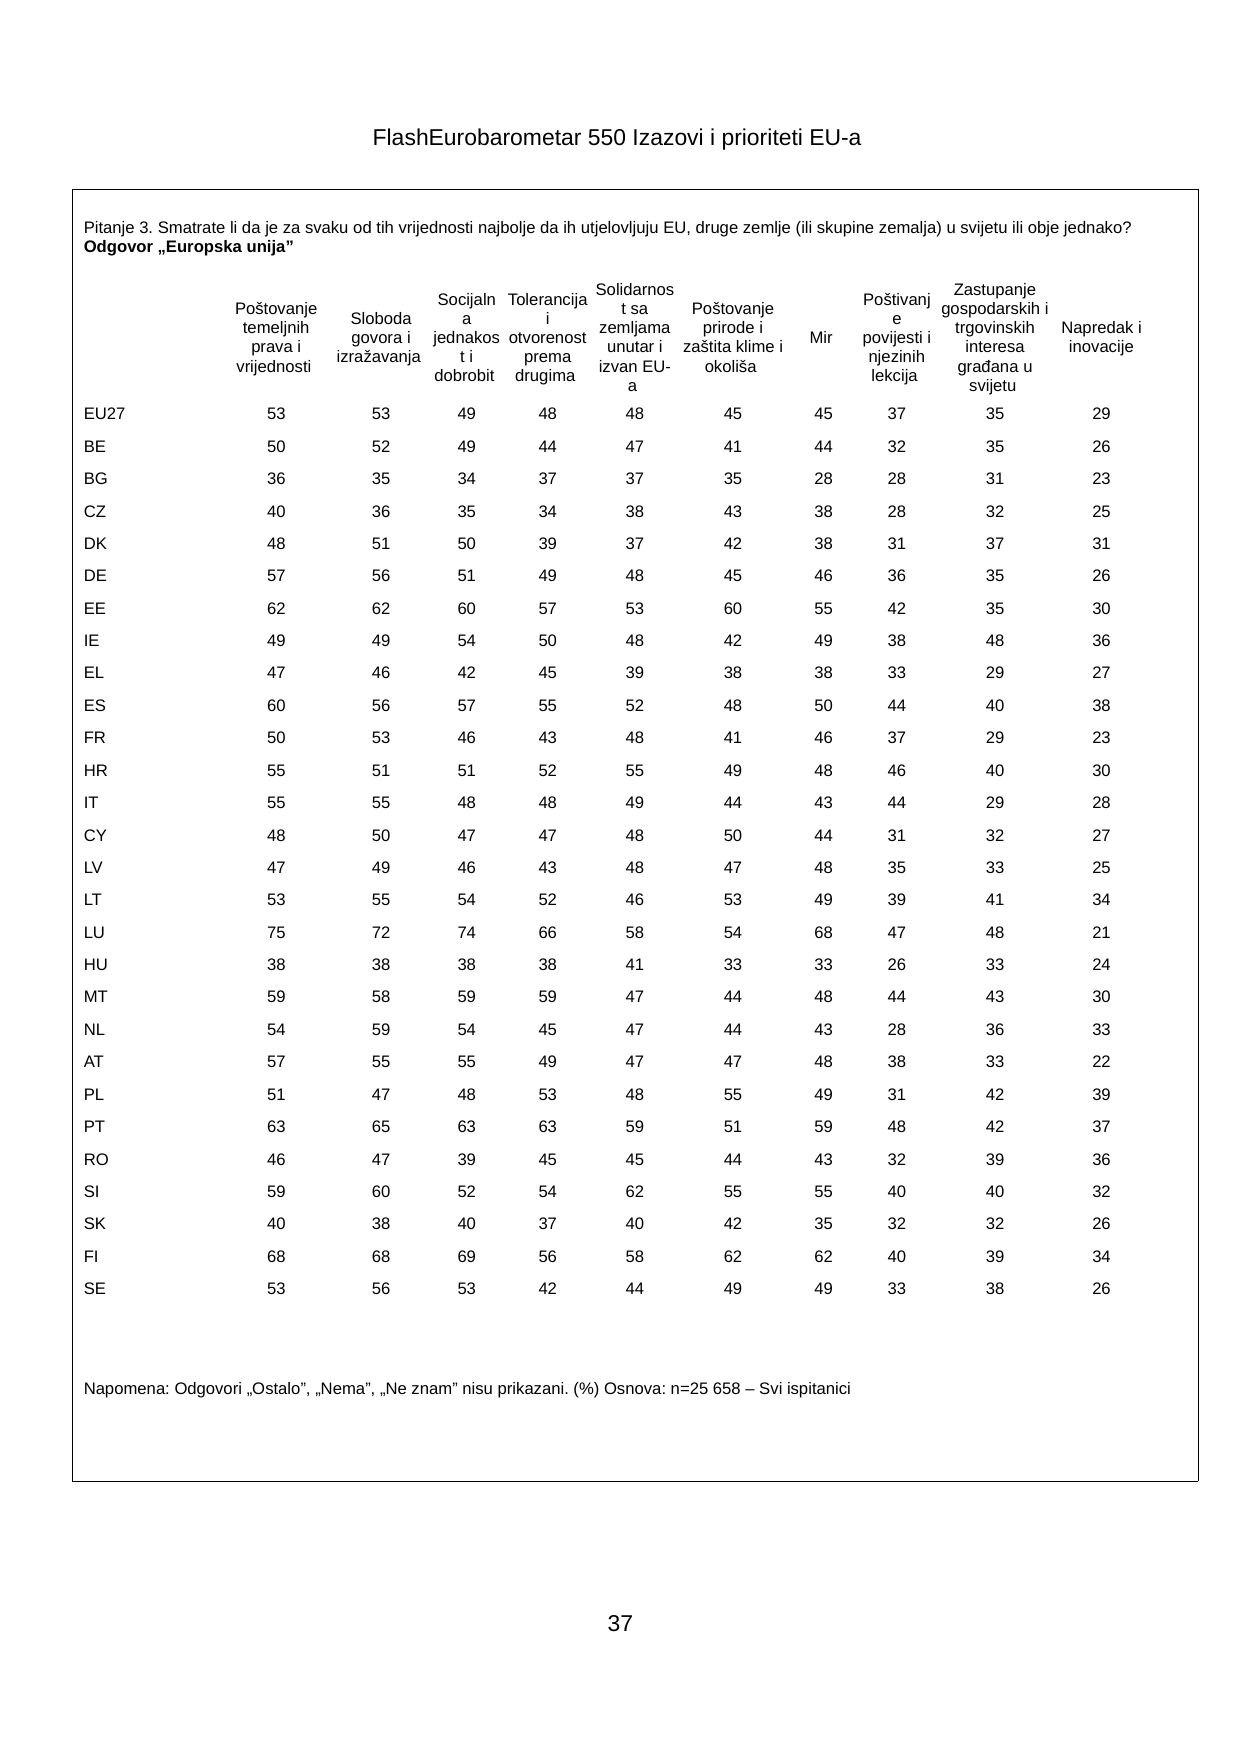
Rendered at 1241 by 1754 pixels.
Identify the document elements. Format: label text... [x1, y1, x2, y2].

table_cell [858, 1305, 935, 1337]
table_cell 51 [332, 527, 430, 559]
table_cell 43 [503, 722, 592, 754]
table_cell [220, 1305, 332, 1337]
table_cell 36 [1055, 1143, 1148, 1175]
table_cell IT [81, 786, 151, 819]
table_cell 47 [332, 1078, 430, 1110]
table_cell 47 [592, 1046, 677, 1078]
table_cell 51 [430, 560, 503, 592]
table_cell [1055, 1305, 1148, 1337]
table_cell [592, 1305, 677, 1337]
table_cell 44 [858, 786, 935, 819]
table_cell 52 [503, 754, 592, 786]
table_cell 35 [935, 592, 1054, 624]
table_cell 60 [677, 592, 788, 624]
table_cell 26 [858, 948, 935, 981]
table_cell 32 [858, 1208, 935, 1240]
table_cell 38 [220, 948, 332, 981]
table_cell 44 [858, 689, 935, 722]
table_cell [151, 1240, 220, 1272]
table_cell LU [81, 916, 151, 948]
table_cell 31 [1055, 527, 1148, 559]
table_cell 37 [1055, 1110, 1148, 1143]
table_cell [677, 1305, 788, 1337]
table_cell [151, 1208, 220, 1240]
table_cell 49 [220, 624, 332, 657]
table_cell 66 [503, 916, 592, 948]
table_cell 35 [332, 463, 430, 495]
table_cell 38 [677, 657, 788, 689]
table_cell EL [81, 657, 151, 689]
table_cell 55 [788, 1175, 858, 1207]
table_cell 44 [677, 1143, 788, 1175]
table_cell 48 [788, 754, 858, 786]
table_cell 41 [592, 948, 677, 981]
table_cell 39 [935, 1143, 1054, 1175]
table_cell 49 [592, 786, 677, 819]
table_cell 27 [1055, 657, 1148, 689]
table_cell [151, 1046, 220, 1078]
table_cell 26 [1055, 1208, 1148, 1240]
table_cell 44 [592, 1272, 677, 1305]
table_cell 45 [503, 657, 592, 689]
table_cell HU [81, 948, 151, 981]
table_cell 49 [677, 754, 788, 786]
table_cell [151, 560, 220, 592]
table_cell 33 [935, 1046, 1054, 1078]
table_cell 32 [935, 1208, 1054, 1240]
table_cell 48 [592, 398, 677, 430]
table_cell 56 [332, 689, 430, 722]
table_cell 51 [430, 754, 503, 786]
table_cell IE [81, 624, 151, 657]
table_cell 59 [220, 981, 332, 1013]
table_cell 30 [1055, 754, 1148, 786]
table_cell 47 [220, 851, 332, 883]
table_cell 31 [858, 527, 935, 559]
table_cell 48 [788, 1046, 858, 1078]
table_cell [151, 948, 220, 981]
table_cell 40 [935, 754, 1054, 786]
table_cell LT [81, 884, 151, 916]
table_cell 49 [332, 624, 430, 657]
table_cell 49 [788, 1078, 858, 1110]
table_cell 45 [677, 398, 788, 430]
table_cell 53 [430, 1272, 503, 1305]
table_cell FI [81, 1240, 151, 1272]
table_cell MT [81, 981, 151, 1013]
table_cell 48 [220, 819, 332, 851]
table_cell 45 [503, 1143, 592, 1175]
table_cell 74 [430, 916, 503, 948]
table_cell 41 [677, 430, 788, 462]
table_cell SK [81, 1208, 151, 1240]
table_cell 48 [592, 1078, 677, 1110]
table_cell 29 [1055, 398, 1148, 430]
table_cell [151, 916, 220, 948]
table_cell PT [81, 1110, 151, 1143]
table_cell 23 [1055, 722, 1148, 754]
table_cell 31 [858, 1078, 935, 1110]
table_cell 32 [935, 819, 1054, 851]
table_cell 37 [858, 398, 935, 430]
table_cell 43 [503, 851, 592, 883]
table_cell [151, 1110, 220, 1143]
table_cell RO [81, 1143, 151, 1175]
table_cell 62 [592, 1175, 677, 1207]
table_cell 46 [430, 851, 503, 883]
table_cell [151, 398, 220, 430]
table_cell 49 [788, 1272, 858, 1305]
table_cell 45 [592, 1143, 677, 1175]
table_cell 55 [503, 689, 592, 722]
table_cell [151, 1305, 220, 1337]
table_cell 35 [935, 398, 1054, 430]
table_cell [151, 495, 220, 527]
table_cell 56 [332, 1272, 430, 1305]
table_cell [151, 1078, 220, 1110]
table_cell 49 [430, 398, 503, 430]
table_cell 49 [332, 851, 430, 883]
table_cell 48 [592, 722, 677, 754]
table_cell 37 [592, 527, 677, 559]
table_cell 28 [858, 495, 935, 527]
table_cell 40 [935, 1175, 1054, 1207]
table_cell 33 [935, 851, 1054, 883]
table_cell 48 [935, 916, 1054, 948]
table_cell 38 [858, 1046, 935, 1078]
table_cell 44 [858, 981, 935, 1013]
table_cell 53 [220, 884, 332, 916]
table_cell 54 [430, 624, 503, 657]
table_cell 38 [858, 624, 935, 657]
table_cell 30 [1055, 592, 1148, 624]
table_cell 38 [788, 657, 858, 689]
table_cell DK [81, 527, 151, 559]
table_cell 62 [220, 592, 332, 624]
table_cell 45 [788, 398, 858, 430]
table_cell 43 [788, 1143, 858, 1175]
table_cell 43 [677, 495, 788, 527]
table_cell 48 [430, 1078, 503, 1110]
table_cell 57 [503, 592, 592, 624]
table_cell 47 [592, 430, 677, 462]
table_cell 55 [220, 786, 332, 819]
table_cell 47 [858, 916, 935, 948]
table_cell 55 [332, 786, 430, 819]
table_cell 47 [332, 1143, 430, 1175]
table_cell 39 [935, 1240, 1054, 1272]
table_cell SI [81, 1175, 151, 1207]
table_cell BE [81, 430, 151, 462]
table_cell Napredak i inovacije [1055, 277, 1148, 398]
table_cell 28 [1055, 786, 1148, 819]
table_cell 34 [1055, 884, 1148, 916]
table_cell 35 [788, 1208, 858, 1240]
table_cell [935, 1305, 1054, 1337]
table_cell 63 [430, 1110, 503, 1143]
table_cell 54 [220, 1013, 332, 1046]
table_cell 55 [677, 1175, 788, 1207]
table_cell 40 [935, 689, 1054, 722]
table_cell 33 [858, 657, 935, 689]
table_cell [151, 819, 220, 851]
table_cell 23 [1055, 463, 1148, 495]
table_cell [151, 689, 220, 722]
table_cell 35 [677, 463, 788, 495]
table_cell 59 [503, 981, 592, 1013]
table_cell 40 [220, 495, 332, 527]
table_cell Zastupanje gospodarskih i trgovinskih interesa građana u svijetu [935, 277, 1054, 398]
table_cell 48 [935, 624, 1054, 657]
table_cell 48 [503, 786, 592, 819]
table_cell 46 [332, 657, 430, 689]
table_cell 51 [332, 754, 430, 786]
table_cell 50 [503, 624, 592, 657]
table_cell 40 [430, 1208, 503, 1240]
table_cell 57 [220, 1046, 332, 1078]
table_cell 48 [592, 819, 677, 851]
table_cell BG [81, 463, 151, 495]
table_cell 43 [788, 1013, 858, 1046]
table_cell 54 [430, 884, 503, 916]
table_cell 51 [677, 1110, 788, 1143]
table_cell CY [81, 819, 151, 851]
table_cell 43 [788, 786, 858, 819]
table_cell [151, 430, 220, 462]
table_cell 36 [220, 463, 332, 495]
table_cell 42 [677, 1208, 788, 1240]
table_cell 35 [935, 560, 1054, 592]
table_cell 42 [677, 624, 788, 657]
table_cell 38 [1055, 689, 1148, 722]
table_cell 29 [935, 722, 1054, 754]
table_header Pitanje 3. Smatrate li da je za svaku od tih vrijednosti najbolje da ih utjelovljuju EU, druge zemlje (ili skupine zemalja) u svijetu ili obje jednako? Odgovor „Europska unija” [81, 198, 1148, 277]
table_cell 38 [430, 948, 503, 981]
table_cell 42 [935, 1078, 1054, 1110]
table_cell [332, 1305, 430, 1337]
table_cell HR [81, 754, 151, 786]
table_cell 53 [592, 592, 677, 624]
table_cell 37 [935, 527, 1054, 559]
table_cell 39 [430, 1143, 503, 1175]
table_cell 38 [332, 1208, 430, 1240]
table_cell 40 [592, 1208, 677, 1240]
table_cell 21 [1055, 916, 1148, 948]
table_cell Napomena: Odgovori „Ostalo”, „Nema”, „Ne znam” nisu prikazani. (%) Osnova: n=25 658 – Svi ispitanici [81, 1337, 1148, 1440]
table_cell 62 [677, 1240, 788, 1272]
table_cell 47 [677, 851, 788, 883]
table_cell 39 [1055, 1078, 1148, 1110]
table_cell [151, 1013, 220, 1046]
table_cell 48 [592, 560, 677, 592]
table_cell 32 [1055, 1175, 1148, 1207]
table_cell 27 [1055, 819, 1148, 851]
table_cell 48 [503, 398, 592, 430]
table_cell 35 [935, 430, 1054, 462]
table_cell [151, 851, 220, 883]
table_cell 60 [332, 1175, 430, 1207]
table_cell [151, 754, 220, 786]
table_cell 39 [592, 657, 677, 689]
table_cell Poštovanje temeljnih prava i vrijednosti [220, 277, 332, 398]
table_cell [151, 786, 220, 819]
table_cell 60 [430, 592, 503, 624]
table_cell 44 [503, 430, 592, 462]
table_cell 62 [332, 592, 430, 624]
table_cell 57 [220, 560, 332, 592]
table_cell 59 [220, 1175, 332, 1207]
table_cell 49 [503, 560, 592, 592]
table_cell 55 [220, 754, 332, 786]
table_cell 39 [858, 884, 935, 916]
table_cell 37 [503, 1208, 592, 1240]
table_cell 48 [677, 689, 788, 722]
table_cell 53 [503, 1078, 592, 1110]
table_cell 25 [1055, 851, 1148, 883]
table_cell 50 [332, 819, 430, 851]
table_cell 53 [677, 884, 788, 916]
table_cell PL [81, 1078, 151, 1110]
table_cell 48 [220, 527, 332, 559]
table_cell [151, 981, 220, 1013]
table_cell 46 [592, 884, 677, 916]
table_cell [151, 527, 220, 559]
table_cell 53 [332, 398, 430, 430]
table_cell 57 [430, 689, 503, 722]
table_cell 30 [1055, 981, 1148, 1013]
table_cell 63 [503, 1110, 592, 1143]
table_cell 29 [935, 786, 1054, 819]
table_cell 48 [788, 851, 858, 883]
table_cell 36 [1055, 624, 1148, 657]
table_cell EU27 [81, 398, 151, 430]
table_cell 50 [220, 430, 332, 462]
table_cell 44 [788, 430, 858, 462]
table_cell 55 [592, 754, 677, 786]
table_cell 56 [503, 1240, 592, 1272]
table_cell 46 [858, 754, 935, 786]
table_cell [151, 1175, 220, 1207]
table_cell Poštovanje prirode i zaštita klime i okoliša [677, 277, 788, 398]
table_cell 24 [1055, 948, 1148, 981]
table_cell Solidarnost sa zemljama unutar i izvan EU-a [592, 277, 677, 398]
table_cell [151, 592, 220, 624]
table_cell 42 [503, 1272, 592, 1305]
table_cell 50 [430, 527, 503, 559]
table_cell CZ [81, 495, 151, 527]
table_cell [151, 657, 220, 689]
table_cell 48 [592, 624, 677, 657]
table_cell [430, 1305, 503, 1337]
table_cell 49 [788, 624, 858, 657]
table_cell EE [81, 592, 151, 624]
table_cell 47 [220, 657, 332, 689]
table_cell 35 [858, 851, 935, 883]
table_cell 54 [503, 1175, 592, 1207]
table_cell 68 [332, 1240, 430, 1272]
table_cell [151, 1272, 220, 1305]
table_cell 32 [858, 430, 935, 462]
table_cell 50 [220, 722, 332, 754]
table_cell 46 [430, 722, 503, 754]
table_cell 55 [332, 884, 430, 916]
table_cell 58 [592, 916, 677, 948]
table_cell 59 [592, 1110, 677, 1143]
table_cell 54 [430, 1013, 503, 1046]
table_cell [503, 1305, 592, 1337]
table_cell 72 [332, 916, 430, 948]
table_cell 42 [858, 592, 935, 624]
table_cell 53 [332, 722, 430, 754]
table_cell 33 [935, 948, 1054, 981]
table_cell 47 [592, 1013, 677, 1046]
table_cell 44 [677, 1013, 788, 1046]
table_cell [81, 1305, 151, 1337]
table_cell 59 [788, 1110, 858, 1143]
table_cell 41 [677, 722, 788, 754]
table_cell 48 [788, 981, 858, 1013]
table_cell 53 [220, 398, 332, 430]
table_cell 34 [430, 463, 503, 495]
table_cell 47 [677, 1046, 788, 1078]
table_cell 49 [430, 430, 503, 462]
table_cell [151, 722, 220, 754]
table_cell 46 [788, 560, 858, 592]
table_cell 55 [677, 1078, 788, 1110]
table_cell 37 [858, 722, 935, 754]
table_cell 53 [220, 1272, 332, 1305]
table_cell NL [81, 1013, 151, 1046]
table_cell 49 [677, 1272, 788, 1305]
table_cell LV [81, 851, 151, 883]
table_cell 22 [1055, 1046, 1148, 1078]
table_cell 52 [430, 1175, 503, 1207]
table_cell 43 [935, 981, 1054, 1013]
table_cell 49 [788, 884, 858, 916]
table_cell 28 [858, 1013, 935, 1046]
table_cell 33 [858, 1272, 935, 1305]
table_cell 58 [332, 981, 430, 1013]
table_cell 32 [858, 1143, 935, 1175]
table_cell 36 [935, 1013, 1054, 1046]
table_cell 46 [220, 1143, 332, 1175]
table_cell 69 [430, 1240, 503, 1272]
table_cell 33 [677, 948, 788, 981]
table_cell 63 [220, 1110, 332, 1143]
table_cell 37 [592, 463, 677, 495]
table_cell SE [81, 1272, 151, 1305]
table_cell 29 [935, 657, 1054, 689]
table_cell 41 [935, 884, 1054, 916]
table_cell Tolerancija i otvorenost prema drugima [503, 277, 592, 398]
table_cell 54 [677, 916, 788, 948]
table_cell 36 [332, 495, 430, 527]
table_cell [81, 277, 151, 398]
table_cell 49 [503, 1046, 592, 1078]
table_cell 52 [503, 884, 592, 916]
table_cell 68 [220, 1240, 332, 1272]
table_cell 55 [430, 1046, 503, 1078]
table_cell 42 [935, 1110, 1054, 1143]
table_cell 60 [220, 689, 332, 722]
table_cell 68 [788, 916, 858, 948]
table_cell 48 [430, 786, 503, 819]
table_cell 42 [677, 527, 788, 559]
table_cell 44 [677, 786, 788, 819]
table_cell [151, 624, 220, 657]
table_cell 25 [1055, 495, 1148, 527]
table_cell 46 [788, 722, 858, 754]
table_cell 48 [858, 1110, 935, 1143]
table_cell 26 [1055, 430, 1148, 462]
table_cell 52 [332, 430, 430, 462]
table_cell 26 [1055, 1272, 1148, 1305]
table_cell [151, 277, 220, 398]
table_cell 65 [332, 1110, 430, 1143]
table_cell Poštivanje povijesti i njezinih lekcija [858, 277, 935, 398]
table_cell 36 [858, 560, 935, 592]
table_cell ES [81, 689, 151, 722]
table_cell 47 [503, 819, 592, 851]
table_cell 26 [1055, 560, 1148, 592]
table_cell 62 [788, 1240, 858, 1272]
table_cell 38 [592, 495, 677, 527]
table_cell 34 [1055, 1240, 1148, 1272]
table_cell 28 [858, 463, 935, 495]
table_cell Mir [788, 277, 858, 398]
table_cell FR [81, 722, 151, 754]
table_cell 38 [788, 527, 858, 559]
table_cell DE [81, 560, 151, 592]
table_cell 35 [430, 495, 503, 527]
table_cell 55 [788, 592, 858, 624]
table_cell 55 [332, 1046, 430, 1078]
table_cell 38 [788, 495, 858, 527]
table_cell 33 [788, 948, 858, 981]
table_cell 58 [592, 1240, 677, 1272]
table_cell 75 [220, 916, 332, 948]
table_cell 50 [788, 689, 858, 722]
table_cell [151, 463, 220, 495]
table_cell 56 [332, 560, 430, 592]
table_cell 38 [332, 948, 430, 981]
table_cell 59 [430, 981, 503, 1013]
table_cell 51 [220, 1078, 332, 1110]
table_cell 47 [592, 981, 677, 1013]
table_cell 48 [592, 851, 677, 883]
table_cell 40 [858, 1240, 935, 1272]
table_cell 38 [503, 948, 592, 981]
table_cell 42 [430, 657, 503, 689]
table_cell 47 [430, 819, 503, 851]
table_cell 44 [788, 819, 858, 851]
table_cell 45 [503, 1013, 592, 1046]
table_cell 40 [220, 1208, 332, 1240]
table_cell 39 [503, 527, 592, 559]
table_cell Socijalna jednakost i dobrobit [430, 277, 503, 398]
table_cell 34 [503, 495, 592, 527]
table_cell [151, 884, 220, 916]
table_cell 28 [788, 463, 858, 495]
table_cell 45 [677, 560, 788, 592]
table_cell 32 [935, 495, 1054, 527]
table_cell 59 [332, 1013, 430, 1046]
table_cell Sloboda govora i izražavanja [332, 277, 430, 398]
table_cell 52 [592, 689, 677, 722]
table_cell [788, 1305, 858, 1337]
table_cell 44 [677, 981, 788, 1013]
table_cell 40 [858, 1175, 935, 1207]
table_cell 33 [1055, 1013, 1148, 1046]
table_cell [151, 1143, 220, 1175]
table_cell AT [81, 1046, 151, 1078]
table_cell 37 [503, 463, 592, 495]
table_cell 38 [935, 1272, 1054, 1305]
table_cell 31 [935, 463, 1054, 495]
table_cell 31 [858, 819, 935, 851]
table_cell 50 [677, 819, 788, 851]
